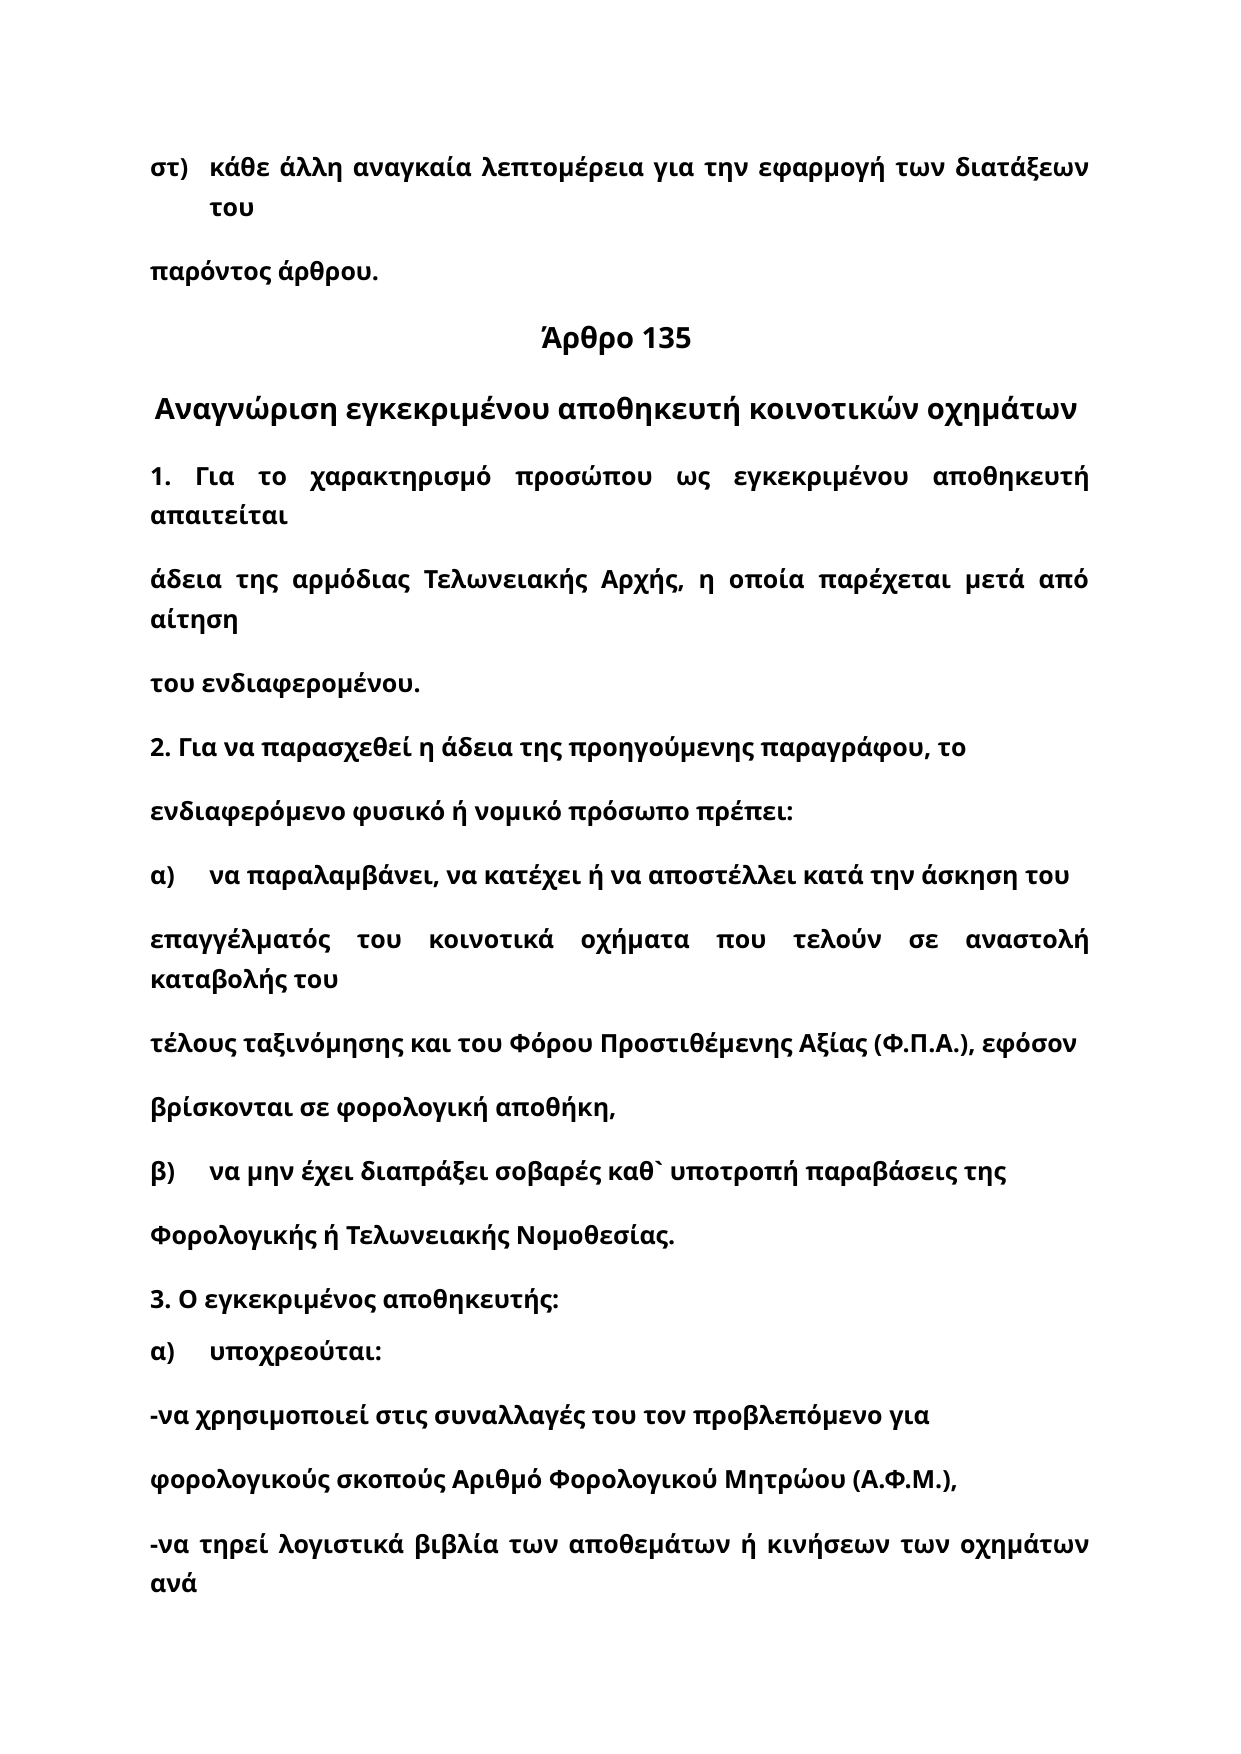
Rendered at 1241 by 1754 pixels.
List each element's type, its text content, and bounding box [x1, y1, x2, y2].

text φορολογικούς σκοπούς Αριθμό Φορολογικού Μητρώου (Α.Φ.Μ.), [150, 1462, 1090, 1496]
list α) υποχρεούται: [150, 1334, 1090, 1368]
list στ) κάθε άλλη αναγκαία λεπτομέρεια για την εφαρμογή των διατάξεων του [150, 150, 1090, 223]
text -να χρησιμοποιεί στις συναλλαγές του τον προβλεπόμενο για [150, 1398, 1090, 1432]
subtitle Άρθρο 135 [150, 317, 1090, 357]
text 3. Ο εγκεκριμένος αποθηκευτής: [150, 1282, 1090, 1316]
text 2. Για να παρασχεθεί η άδεια της προηγούμενης παραγράφου, το [150, 729, 1090, 764]
text παρόντος άρθρου. [150, 253, 1090, 287]
text του ενδιαφερομένου. [150, 665, 1090, 699]
text -να τηρεί λογιστικά βιβλία των αποθεμάτων ή κινήσεων των οχημάτων ανά [150, 1526, 1090, 1599]
text τέλους ταξινόμησης και του Φόρου Προστιθέμενης Αξίας (Φ.Π.Α.), εφόσον [150, 1025, 1090, 1059]
text ενδιαφερόμενο φυσικό ή νομικό πρόσωπο πρέπει: [150, 794, 1090, 828]
list α) να παραλαμβάνει, να κατέχει ή να αποστέλλει κατά την άσκηση του [150, 858, 1090, 892]
text Φορολογικής ή Τελωνειακής Νομοθεσίας. [150, 1218, 1090, 1252]
text άδεια της αρμόδιας Τελωνειακής Αρχής, η οποία παρέχεται μετά από αίτηση [150, 562, 1090, 635]
subtitle Αναγνώριση εγκεκριμένου αποθηκευτή κοινοτικών οχημάτων [150, 388, 1090, 428]
text βρίσκονται σε φορολογική αποθήκη, [150, 1089, 1090, 1124]
text 1. Για το χαρακτηρισμό προσώπου ως εγκεκριμένου αποθηκευτή απαιτείται [150, 459, 1090, 532]
list β) να μην έχει διαπράξει σοβαρές καθ` υποτροπή παραβάσεις της [150, 1154, 1090, 1188]
text επαγγέλματός του κοινοτικά οχήματα που τελούν σε αναστολή καταβολής του [150, 922, 1090, 995]
